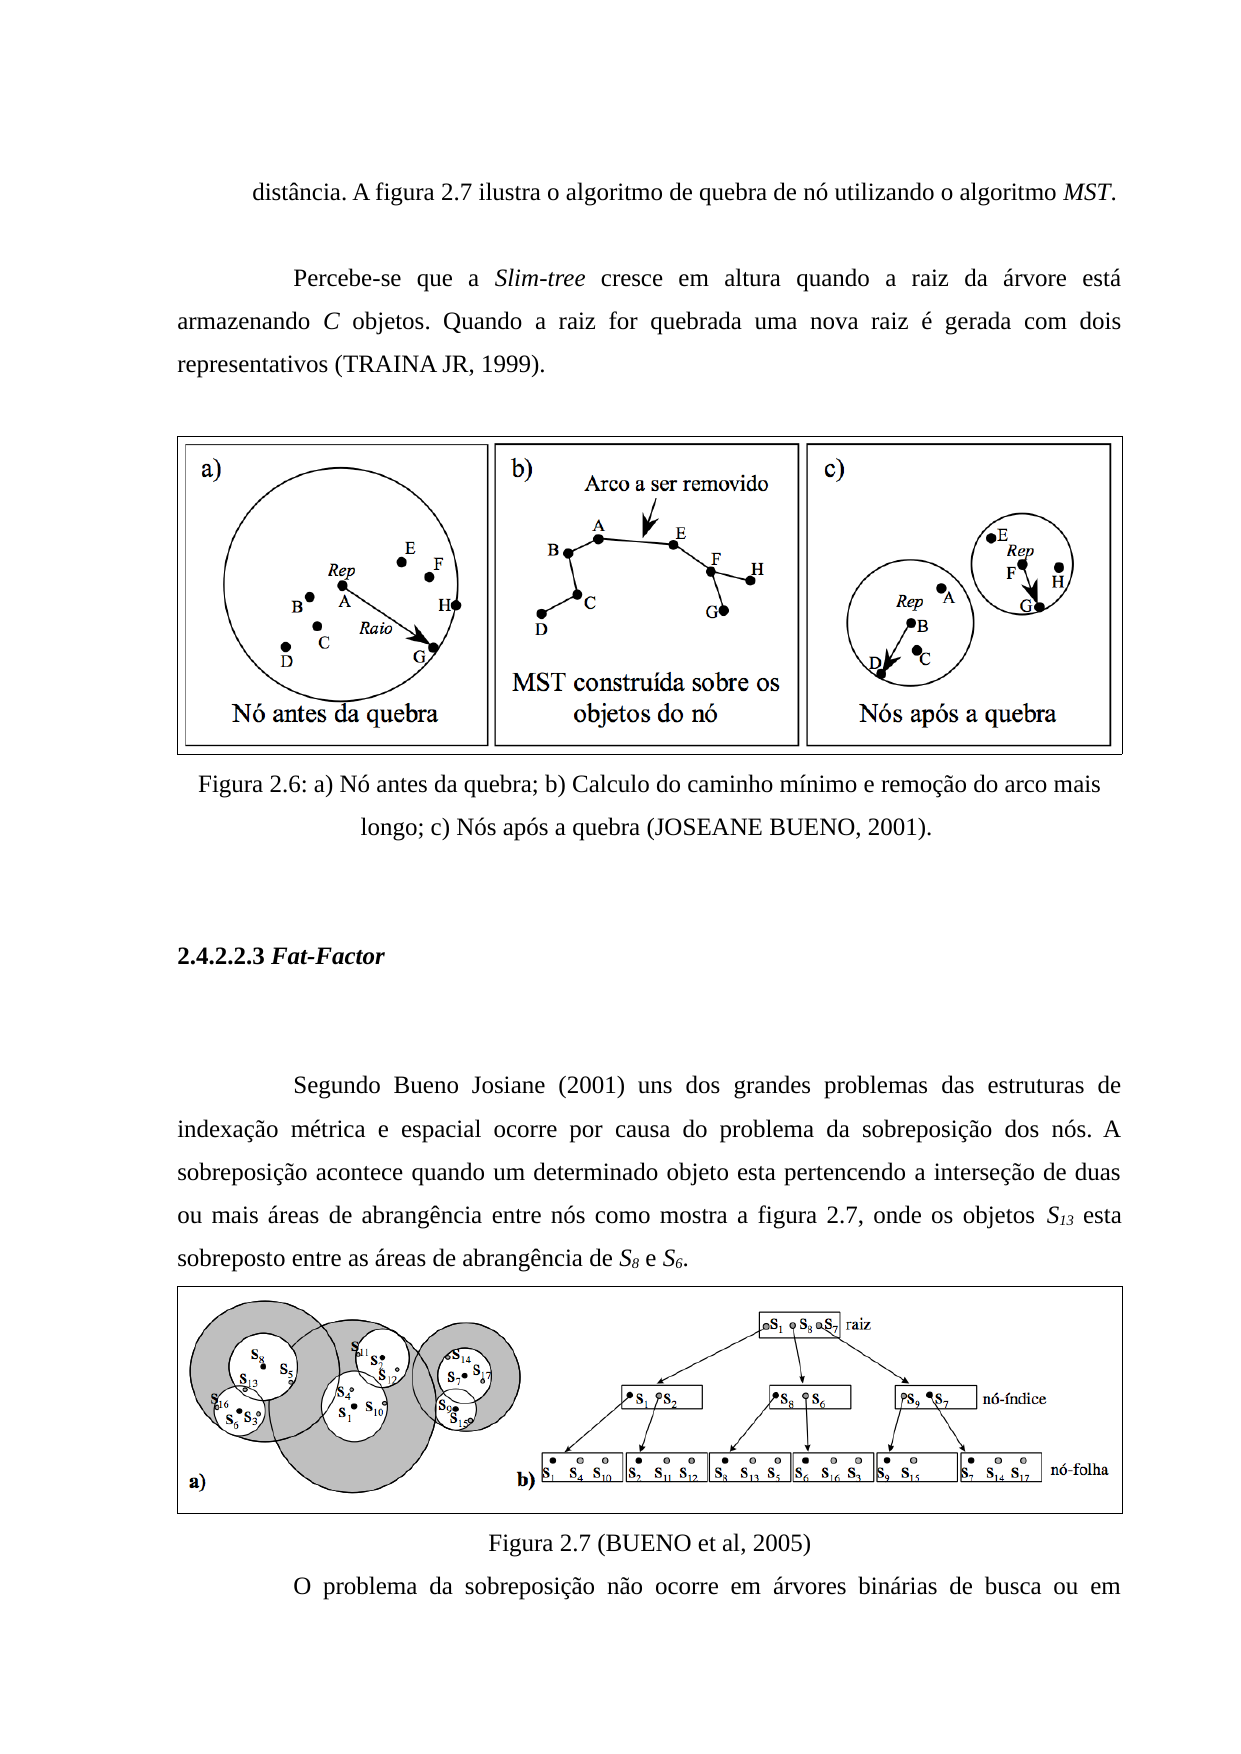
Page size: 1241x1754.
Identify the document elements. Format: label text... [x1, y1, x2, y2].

text O problema da sobreposição não ocorre em árvores binárias de busca ou em [177, 1571, 1122, 1600]
picture [180, 438, 1119, 752]
text [178, 1287, 1122, 1513]
text Figura 2.6: a) Nó antes da quebra; b) Calculo do caminho mínimo e remoção do arco mais longo; c) Nós após a quebra (JOSEANE BUENO, 2001). [177, 755, 1122, 841]
text [178, 437, 1122, 754]
picture [180, 1289, 1119, 1511]
text 2.4.2.2.3 Fat-Factor [177, 941, 1122, 970]
text Segundo Bueno Josiane (2001) uns dos grandes problemas das estruturas de indexação métrica e espacial ocorre por causa do problema da sobreposição dos nós. A sobreposição acontece quando um determinado objeto esta pertencendo a interseção de duas ou mais áreas de abrangência entre nós como mostra a figura 2.7, onde os objetos S13 esta sobreposto entre as áreas de abrangência de S8 e S6. [177, 1071, 1122, 1272]
text Figura 2.7 (BUENO et al, 2005) [177, 1514, 1122, 1557]
list distância. A figura 2.7 ilustra o algoritmo de quebra de nó utilizando o algoritmo MST. [214, 177, 1122, 206]
text Percebe-se que a Slim-tree cresce em altura quando a raiz da árvore está armazenando C objetos. Quando a raiz for quebrada uma nova raiz é gerada com dois representativos (TRAINA JR, 1999). [177, 263, 1122, 378]
